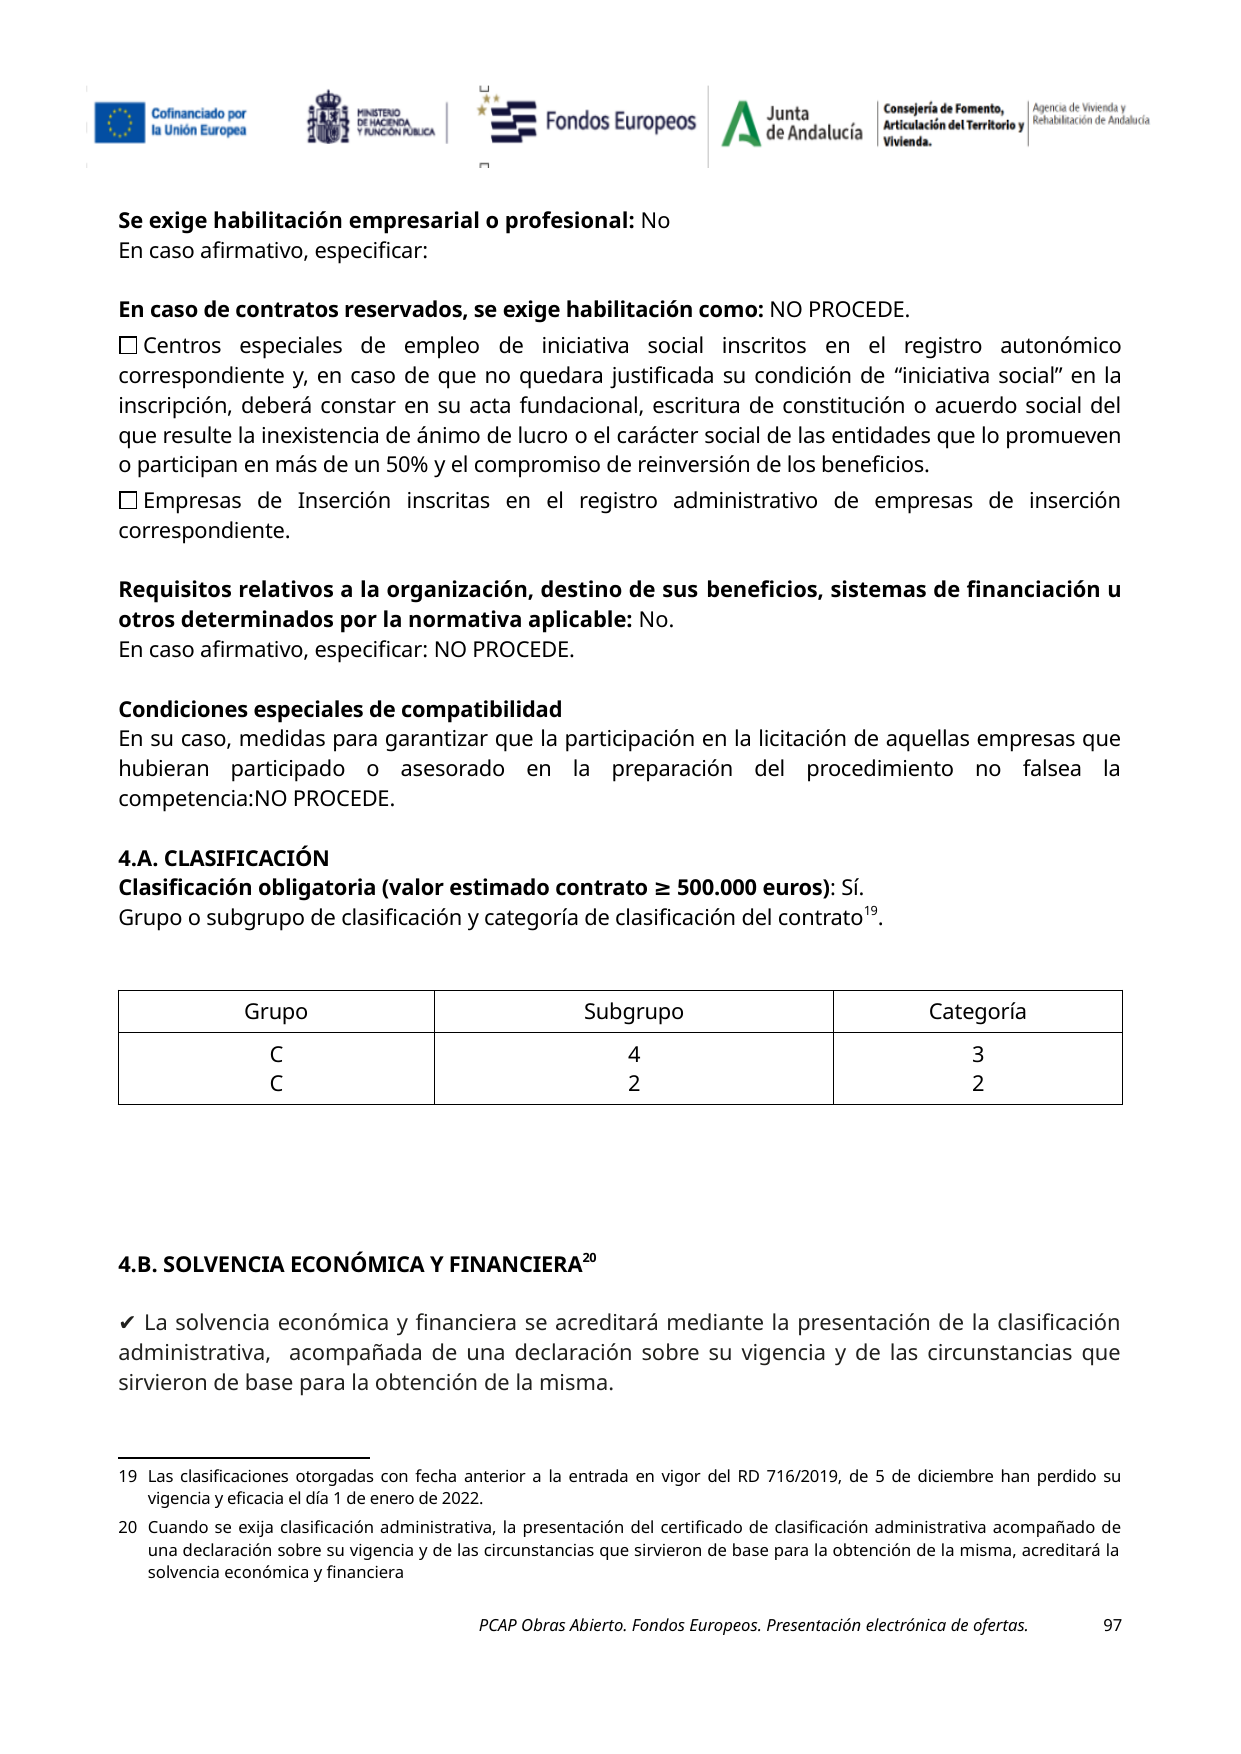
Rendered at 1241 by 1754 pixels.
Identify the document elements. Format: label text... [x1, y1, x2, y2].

text En caso afirmativo, especificar: [118, 235, 1122, 265]
text ✔ La solvencia económica y financiera se acreditará mediante la presentación de la clasificación administrativa, acompañada de una declaración sobre su vigencia y de las circunstancias que sirvieron de base para la obtención de la misma. [118, 1307, 1122, 1397]
text 4.B. SOLVENCIA ECONÓMICA Y FINANCIERA [118, 1249, 1122, 1278]
text 4.A. CLASIFICACIÓN [118, 843, 1122, 872]
text Grupo o subgrupo de clasificación y categoría de clasificación del contrato. [118, 902, 1122, 932]
picture [86, 81, 1164, 168]
table_header Subgrupo [435, 991, 833, 1032]
text Las clasificaciones otorgadas con fecha anterior a la entrada en vigor del RD 716/2019, de 5 de diciembre han perdido su vigencia y eficacia el día 1 de enero de 2022. [118, 1464, 1122, 1509]
table_cell 4 2 [435, 1033, 833, 1104]
text Empresas de Inserción inscritas en el registro administrativo de empresas de inserción correspondiente. [118, 485, 1122, 545]
text Centros especiales de empleo de iniciativa social inscritos en el registro autonómico correspondiente y, en caso de que no quedara justificada su condición de “iniciativa social” en la inscripción, deberá constar en su acta fundacional, escritura de constitución o acuerdo social del que resulte la inexistencia de ánimo de lucro o el carácter social de las entidades que lo promueven o participan en más de un 50% y el compromiso de reinversión de los beneficios. [118, 330, 1122, 479]
text Cuando se exija clasificación administrativa, la presentación del certificado de clasificación administrativa acompañado de una declaración sobre su vigencia y de las circunstancias que sirvieron de base para la obtención de la misma, acreditará la solvencia económica y financiera [118, 1516, 1122, 1584]
table_header Categoría [834, 991, 1122, 1032]
text En caso de contratos reservados, se exige habilitación como: NO PROCEDE. [118, 294, 1122, 324]
text Clasificación obligatoria (valor estimado contrato ≥ 500.000 euros): Sí. [118, 872, 1122, 902]
text Condiciones especiales de compatibilidad [118, 694, 1122, 723]
table_cell C C [119, 1033, 434, 1104]
text Se exige habilitación empresarial o profesional: No [118, 205, 1122, 235]
table_cell 3 2 [834, 1033, 1122, 1104]
text En su caso, medidas para garantizar que la participación en la licitación de aquellas empresas que hubieran participado o asesorado en la preparación del procedimiento no falsea la competencia:NO PROCEDE. [118, 723, 1122, 813]
text En caso afirmativo, especificar: NO PROCEDE. [118, 634, 1122, 664]
table_header Grupo [119, 991, 434, 1032]
text Requisitos relativos a la organización, destino de sus beneficios, sistemas de financiación u otros determinados por la normativa aplicable: No. [118, 574, 1122, 634]
